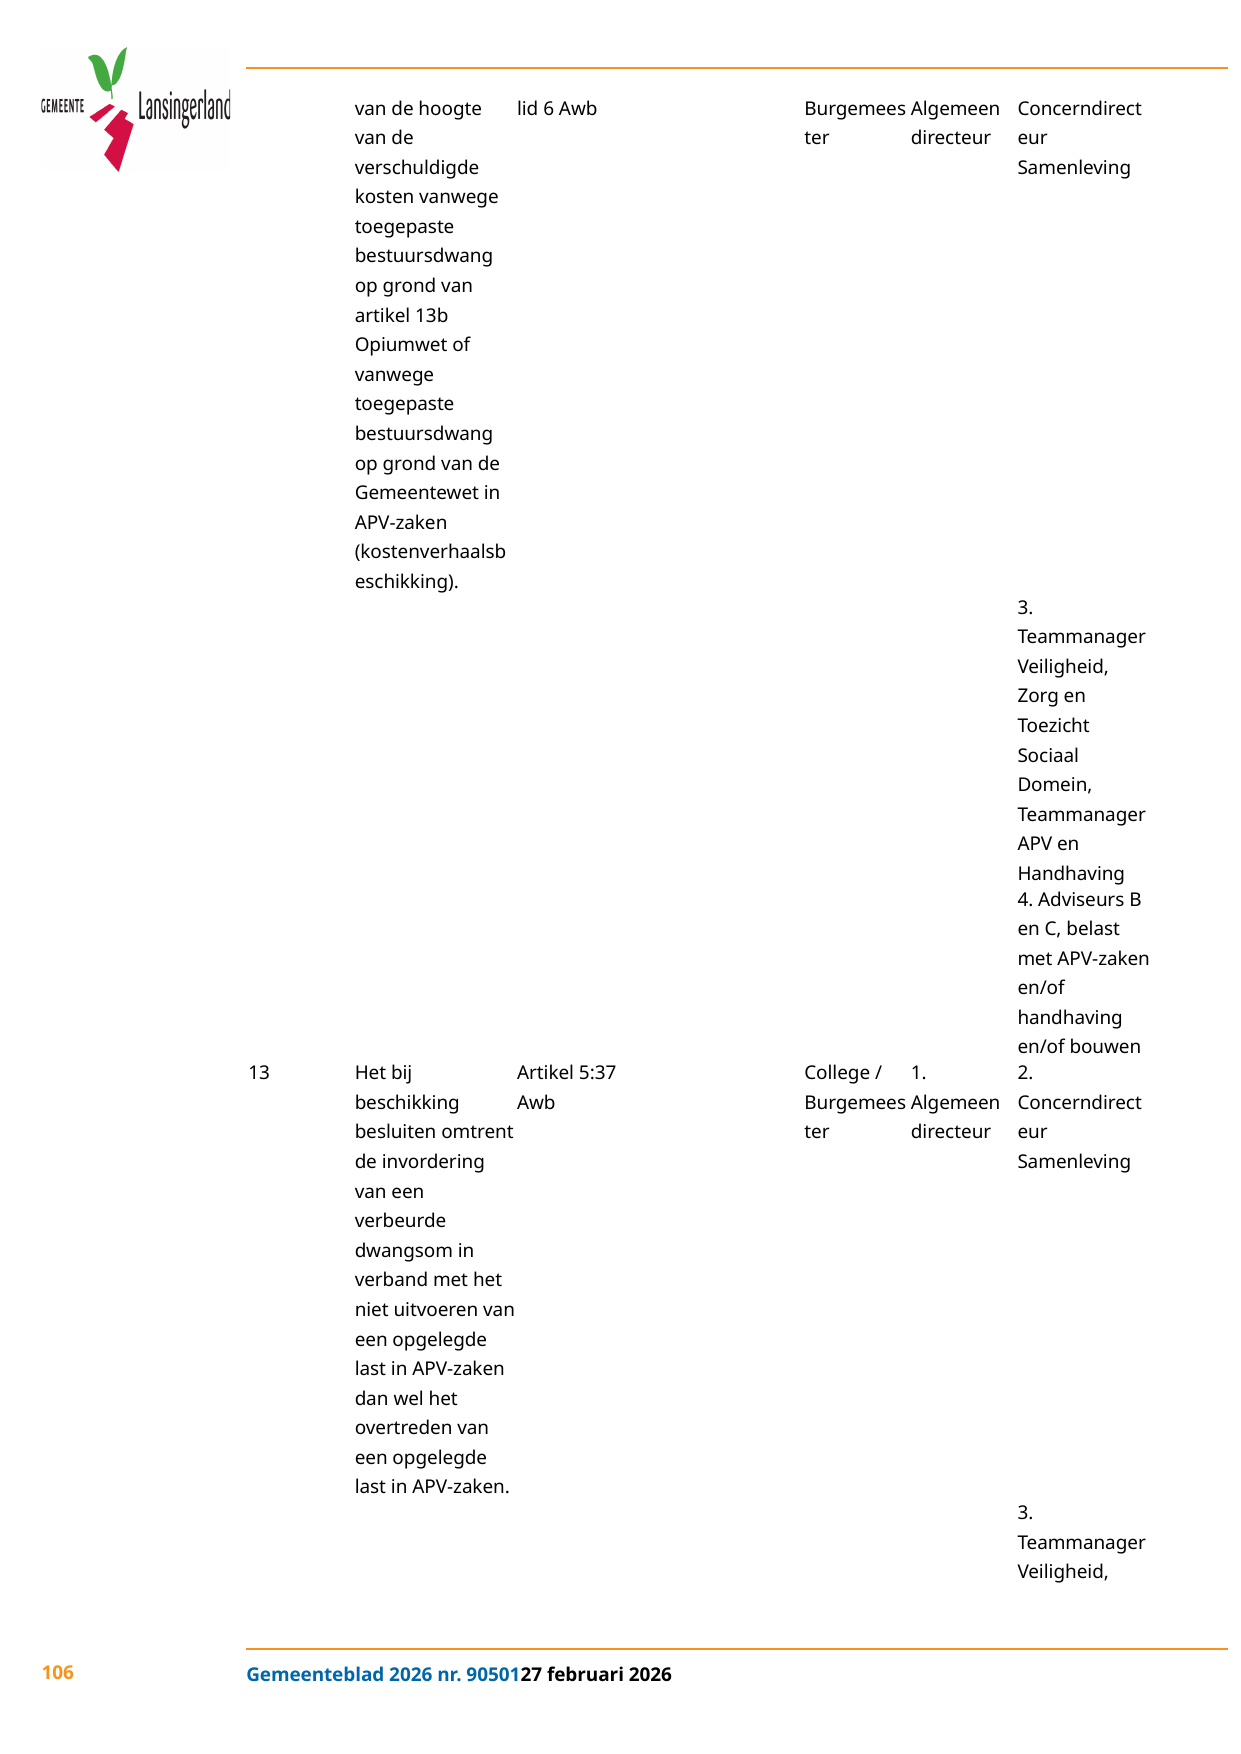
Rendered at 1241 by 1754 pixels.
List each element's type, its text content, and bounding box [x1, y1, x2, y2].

table_cell [911, 594, 1017, 886]
table_cell [248, 95, 354, 594]
table_cell College / Burgemeester [804, 1060, 911, 1499]
table_cell 3. Teammanager Veiligheid, Zorg en Toezicht Sociaal Domein, Teammanager APV en Handhaving [1017, 594, 1152, 886]
table_cell [623, 594, 804, 886]
table_cell [517, 886, 623, 1059]
table_cell 3. Teammanager Veiligheid, [1017, 1499, 1152, 1584]
table_cell [804, 1499, 911, 1584]
table_cell [517, 1499, 623, 1584]
table_cell [248, 594, 354, 886]
table_cell [355, 594, 517, 886]
table_cell 13 [248, 1060, 354, 1499]
table_cell [517, 594, 623, 886]
table_cell [623, 886, 804, 1059]
table_cell Artikel 5:37 Awb [517, 1060, 623, 1499]
table_cell van de hoogte van de verschuldigde kosten vanwege toegepaste bestuursdwang op grond van artikel 13b Opiumwet of vanwege toegepaste bestuursdwang op grond van de Gemeentewet in APV-zaken (kostenverhaalsbeschikking). [355, 95, 517, 594]
table_cell [248, 1499, 354, 1584]
table_cell 4. Adviseurs B en C, belast met APV-zaken en/of handhaving en/of bouwen [1017, 886, 1152, 1059]
table_cell [911, 886, 1017, 1059]
table_cell lid 6 Awb [517, 95, 623, 594]
table_cell [355, 886, 517, 1059]
table_cell [248, 886, 354, 1059]
table_cell [623, 95, 804, 594]
table_cell Algemeen directeur [911, 95, 1017, 594]
table_cell Het bij beschikking besluiten omtrent de invordering van een verbeurde dwangsom in verband met het niet uitvoeren van een opgelegde last in APV-zaken dan wel het overtreden van een opgelegde last in APV-zaken. [355, 1060, 517, 1499]
table_cell [804, 886, 911, 1059]
table_cell Concerndirecteur Samenleving [1017, 95, 1152, 594]
table_cell [355, 1499, 517, 1584]
table_cell [804, 594, 911, 886]
table_cell 1. Algemeen directeur [911, 1060, 1017, 1499]
table_cell [623, 1499, 804, 1584]
table_cell [911, 1499, 1017, 1584]
table_cell [623, 1060, 804, 1499]
table_cell Burgemeester [804, 95, 911, 594]
picture [41, 47, 231, 172]
table_cell 2. Concerndirecteur Samenleving [1017, 1060, 1152, 1499]
